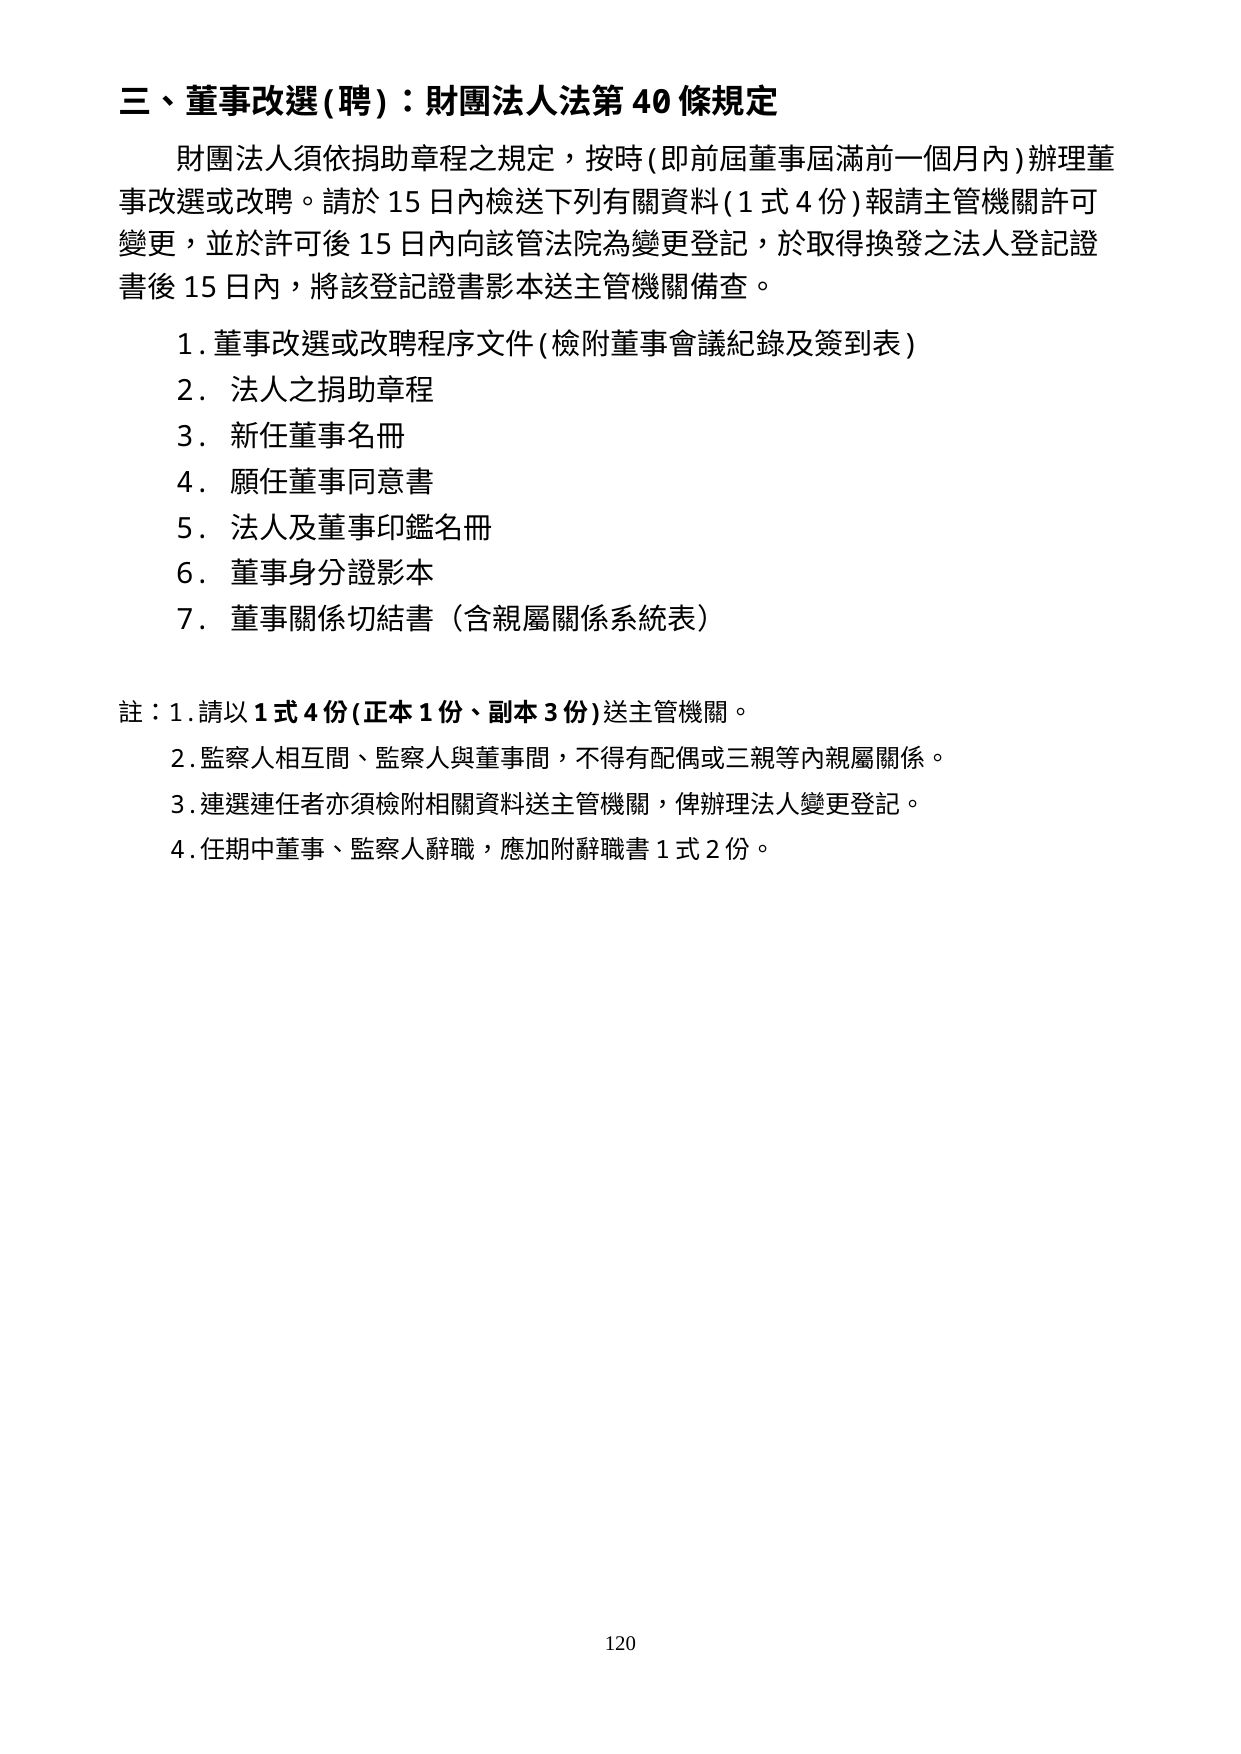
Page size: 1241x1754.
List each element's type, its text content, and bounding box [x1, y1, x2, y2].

text 3.連選連任者亦須檢附相關資料送主管機關，俾辦理法人變更登記。 [162, 776, 1122, 822]
text 註：1.請以1式4份(正本1份、副本3份)送主管機關。 [118, 685, 1122, 731]
list 董事身分證影本 [176, 547, 1122, 593]
text 三、董事改選(聘)：財團法人法第40條規定 [118, 75, 1122, 123]
list 董事關係切結書（含親屬關係系統表） [176, 593, 1122, 639]
text 財團法人須依捐助章程之規定，按時(即前屆董事屆滿前一個月內)辦理董事改選或改聘。請於15日內檢送下列有關資料(1式4份)報請主管機關許可變更，並於許可後15日內向該管法院為變更登記，於取得換發之法人登記證書後15日內，將該登記證書影本送主管機關備查。 [118, 136, 1122, 306]
list 願任董事同意書 [176, 456, 1122, 501]
text 2.監察人相互間、監察人與董事間，不得有配偶或三親等內親屬關係。 [162, 731, 1122, 776]
list 法人及董事印鑑名冊 [176, 501, 1122, 547]
list 新任董事名冊 [176, 410, 1122, 456]
list 董事改選或改聘程序文件(檢附董事會議紀錄及簽到表) [176, 318, 1122, 364]
list 法人之捐助章程 [176, 364, 1122, 410]
text 4.任期中董事、監察人辭職，應加附辭職書1式2份。 [162, 822, 1122, 868]
